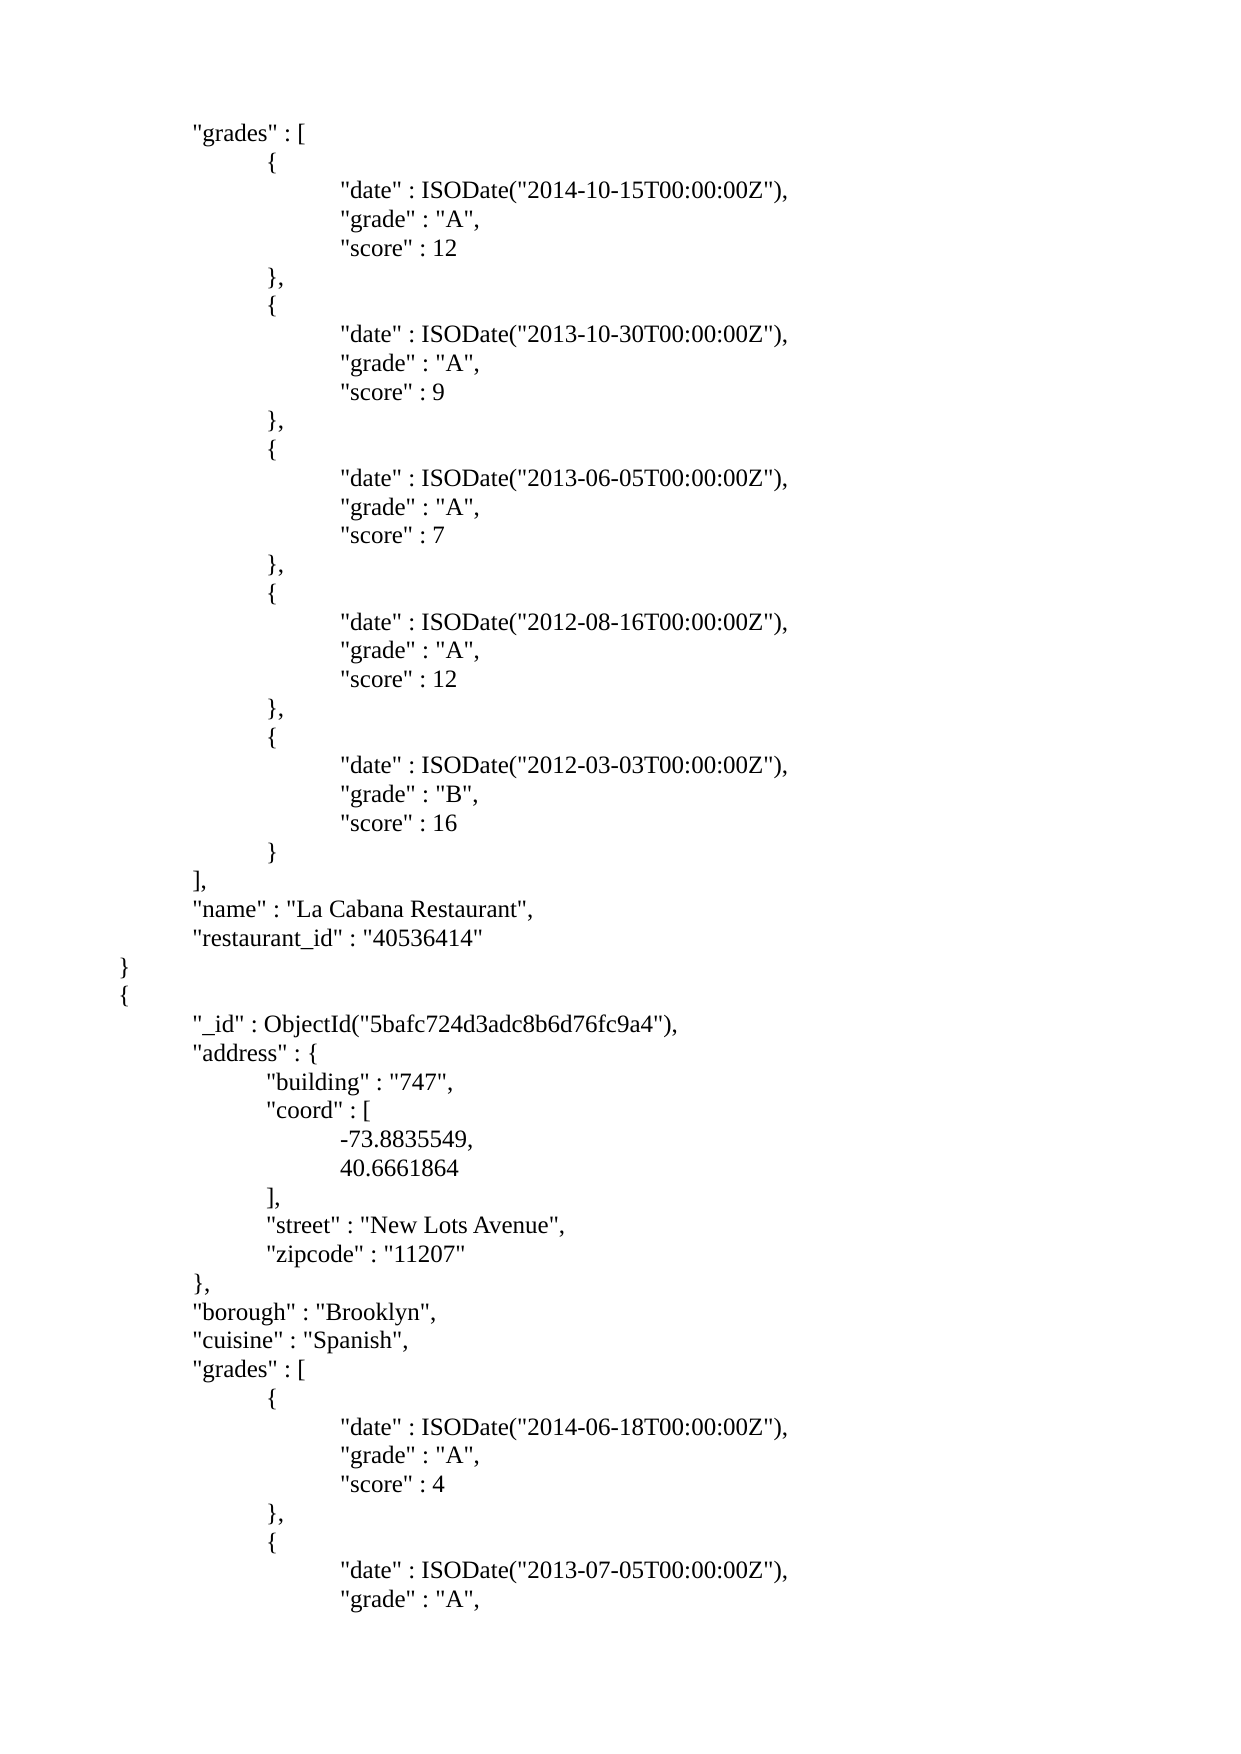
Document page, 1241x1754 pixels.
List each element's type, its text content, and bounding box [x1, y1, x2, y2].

text "grade" : "A", [118, 492, 1122, 521]
text "score" : 12 [118, 664, 1122, 693]
text "score" : 16 [118, 808, 1122, 837]
text { [118, 291, 1122, 319]
text ], [118, 866, 1122, 894]
text "grades" : [ [118, 118, 1122, 147]
text "date" : ISODate("2014-10-15T00:00:00Z"), [118, 176, 1122, 204]
text { [118, 981, 1122, 1009]
text "date" : ISODate("2013-07-05T00:00:00Z"), [118, 1556, 1122, 1584]
text }, [118, 262, 1122, 291]
text "date" : ISODate("2013-10-30T00:00:00Z"), [118, 319, 1122, 348]
text "date" : ISODate("2013-06-05T00:00:00Z"), [118, 463, 1122, 492]
text { [118, 578, 1122, 607]
text { [118, 722, 1122, 751]
text "score" : 4 [118, 1469, 1122, 1498]
text "cuisine" : "Spanish", [118, 1326, 1122, 1354]
text }, [118, 549, 1122, 578]
text "restaurant_id" : "40536414" [118, 923, 1122, 952]
text "address" : { [118, 1038, 1122, 1067]
text { [118, 1383, 1122, 1412]
text } [118, 837, 1122, 866]
text { [118, 147, 1122, 176]
text ], [118, 1182, 1122, 1211]
text "street" : "New Lots Avenue", [118, 1211, 1122, 1239]
text "building" : "747", [118, 1067, 1122, 1096]
text "score" : 9 [118, 377, 1122, 406]
text "score" : 12 [118, 233, 1122, 262]
text } [118, 952, 1122, 981]
text }, [118, 1498, 1122, 1527]
text }, [118, 693, 1122, 722]
text -73.8835549, [118, 1124, 1122, 1153]
text { [118, 1527, 1122, 1556]
text "date" : ISODate("2012-08-16T00:00:00Z"), [118, 607, 1122, 636]
text "grades" : [ [118, 1354, 1122, 1383]
text "date" : ISODate("2014-06-18T00:00:00Z"), [118, 1412, 1122, 1441]
text "grade" : "A", [118, 636, 1122, 664]
text "grade" : "A", [118, 204, 1122, 233]
text { [118, 434, 1122, 463]
text "grade" : "A", [118, 1584, 1122, 1613]
text "score" : 7 [118, 521, 1122, 549]
text }, [118, 406, 1122, 434]
text "coord" : [ [118, 1096, 1122, 1124]
text "date" : ISODate("2012-03-03T00:00:00Z"), [118, 751, 1122, 779]
text "grade" : "A", [118, 348, 1122, 377]
text "_id" : ObjectId("5bafc724d3adc8b6d76fc9a4"), [118, 1009, 1122, 1038]
text "grade" : "B", [118, 779, 1122, 808]
text "name" : "La Cabana Restaurant", [118, 894, 1122, 923]
text "zipcode" : "11207" [118, 1239, 1122, 1268]
text }, [118, 1268, 1122, 1297]
text "grade" : "A", [118, 1441, 1122, 1469]
text "borough" : "Brooklyn", [118, 1297, 1122, 1326]
text 40.6661864 [118, 1153, 1122, 1182]
